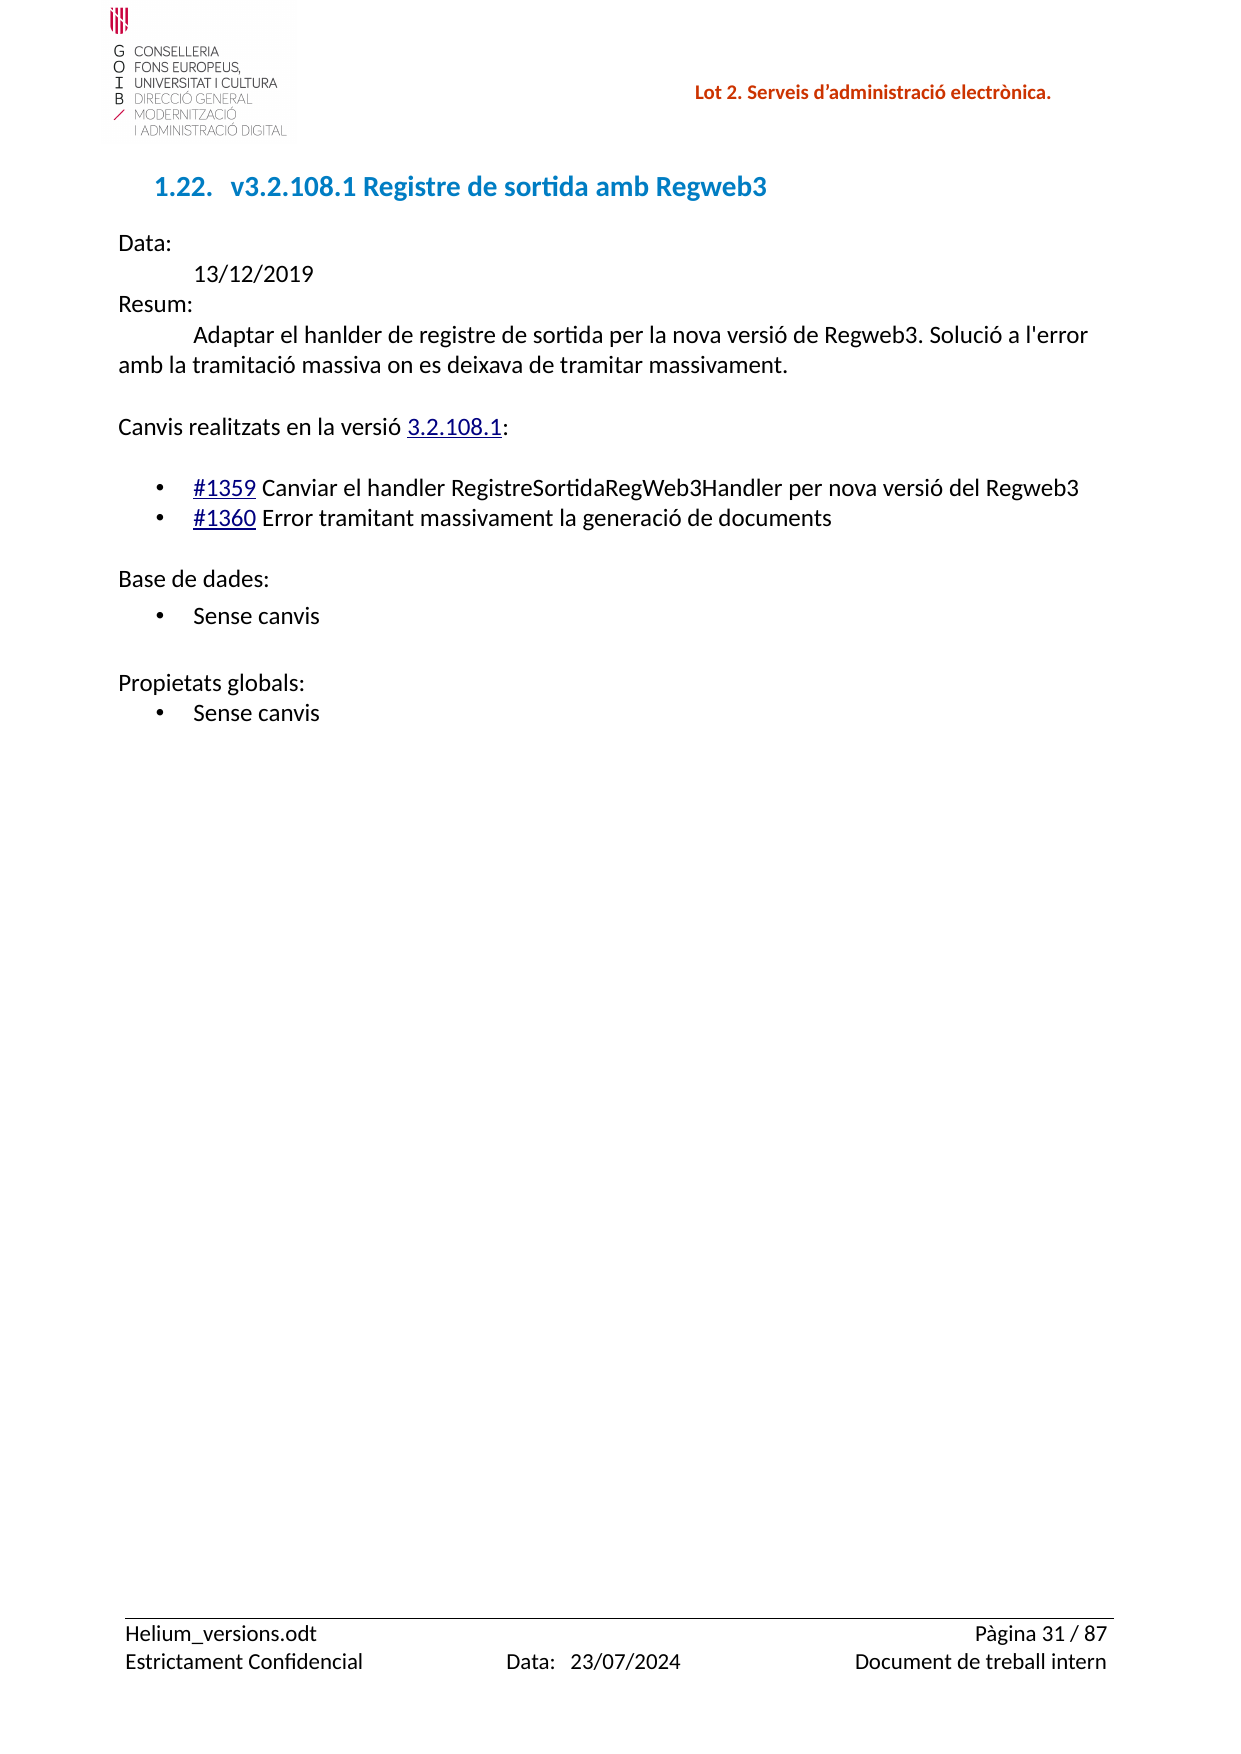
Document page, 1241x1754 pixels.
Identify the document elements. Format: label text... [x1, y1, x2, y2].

list #1359 Canviar el handler RegistreSortidaRegWeb3Handler per nova versió del Regweb3 [156, 472, 1122, 502]
list Sense canvis [156, 600, 1122, 630]
text Base de dades: [118, 563, 1122, 594]
text Resum: [118, 289, 1122, 319]
text Canvis realitzats en la versió 3.2.108.1: [118, 411, 1122, 441]
subtitle v3.2.108.1 Registre de sortida amb Regweb3 [153, 168, 1122, 204]
text Propietats globals: [118, 667, 1122, 697]
list Sense canvis [156, 697, 1122, 728]
list #1360 Error tramitant massivament la generació de documents [156, 502, 1122, 533]
text 13/12/2019 [118, 258, 1122, 289]
text Data: [118, 228, 1122, 258]
picture [100, 0, 297, 144]
text Adaptar el hanlder de registre de sortida per la nova versió de Regweb3. Solució a l'error amb la tramitació massiva on es deixava de tramitar massivament. [118, 319, 1122, 380]
